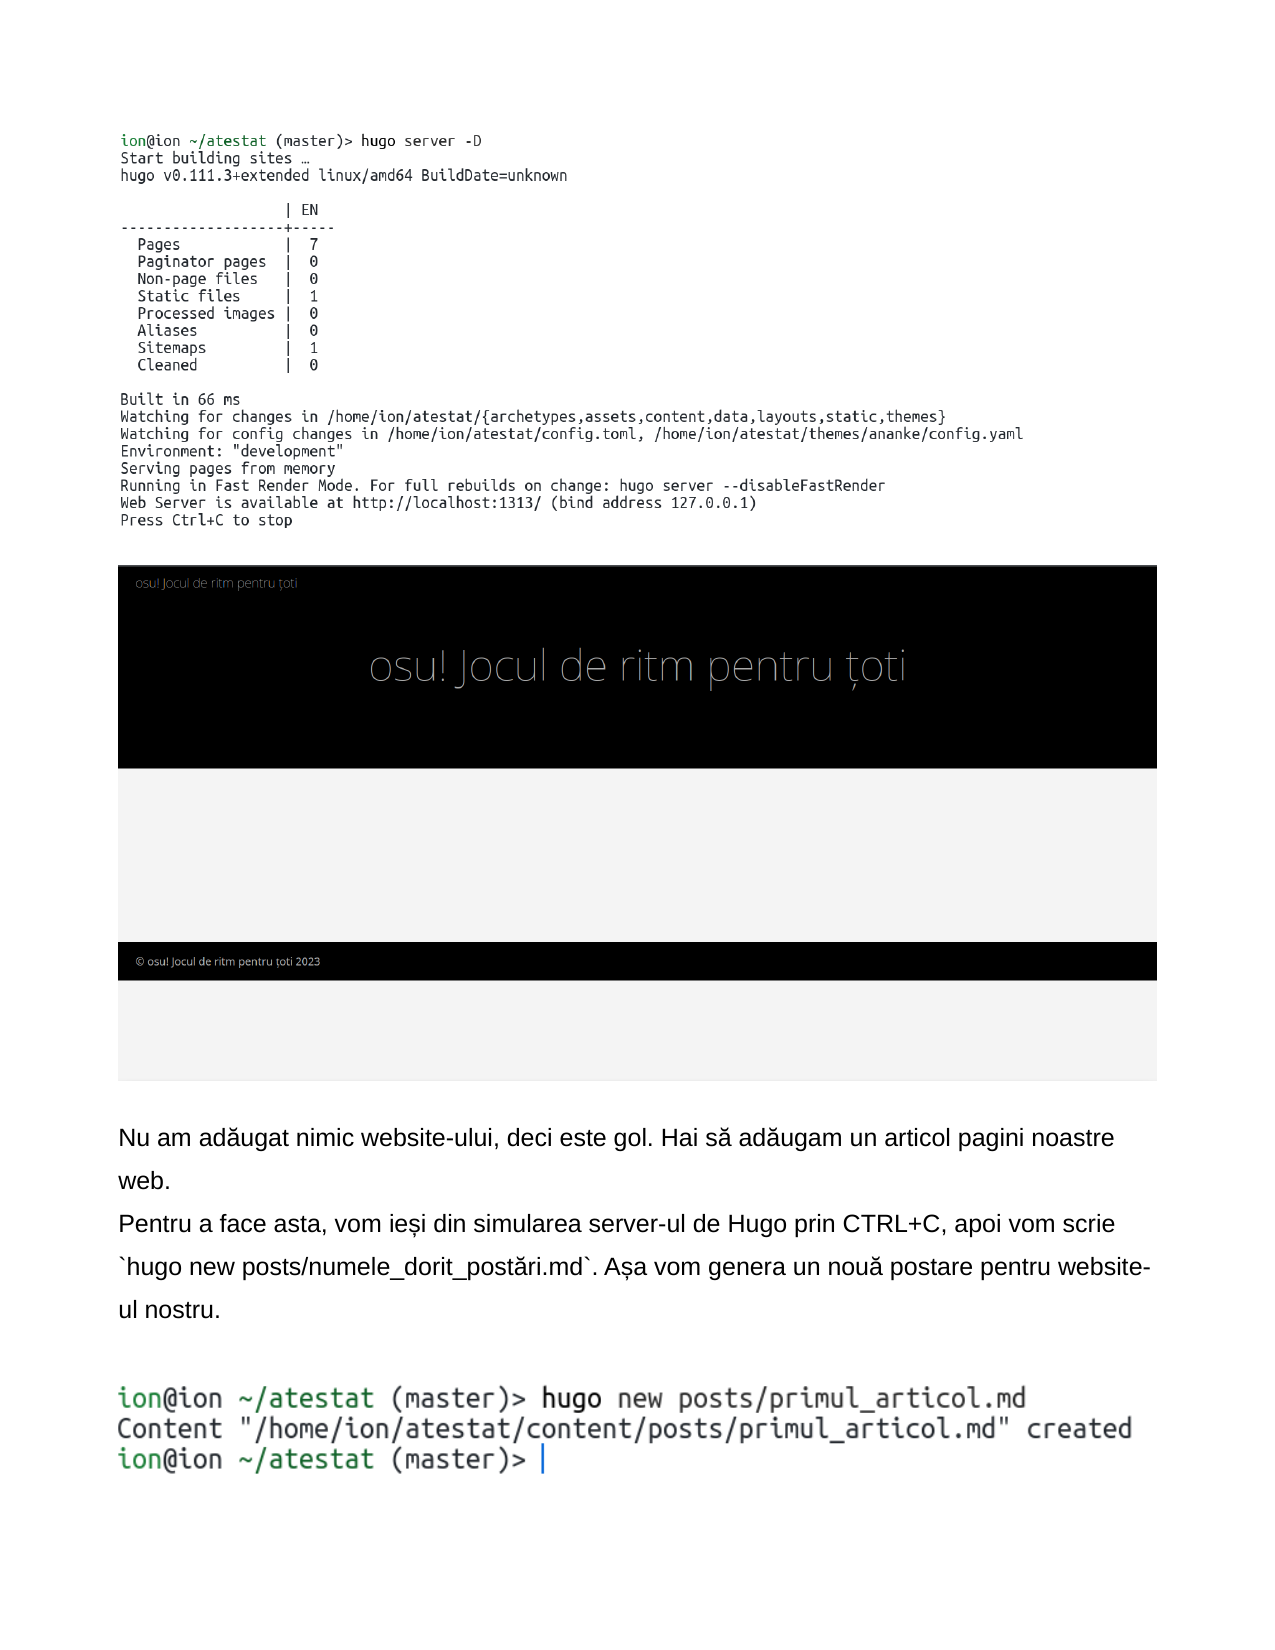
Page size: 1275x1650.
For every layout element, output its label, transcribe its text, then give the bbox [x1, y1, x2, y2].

picture [117, 1380, 1149, 1508]
picture [118, 565, 1157, 1081]
text Nu am adăugat nimic website-ului, deci este gol. Hai să adăugam un articol pagini noastre web. [118, 1123, 1157, 1195]
text Pentru a face asta, vom ieși din simularea server-ul de Hugo prin CTRL+C, apoi vom scrie `hugo new posts/numele_dorit_postări.md`. Așa vom genera un nouă postare pentru website-ul nostru. [118, 1209, 1157, 1324]
picture [121, 128, 1154, 528]
